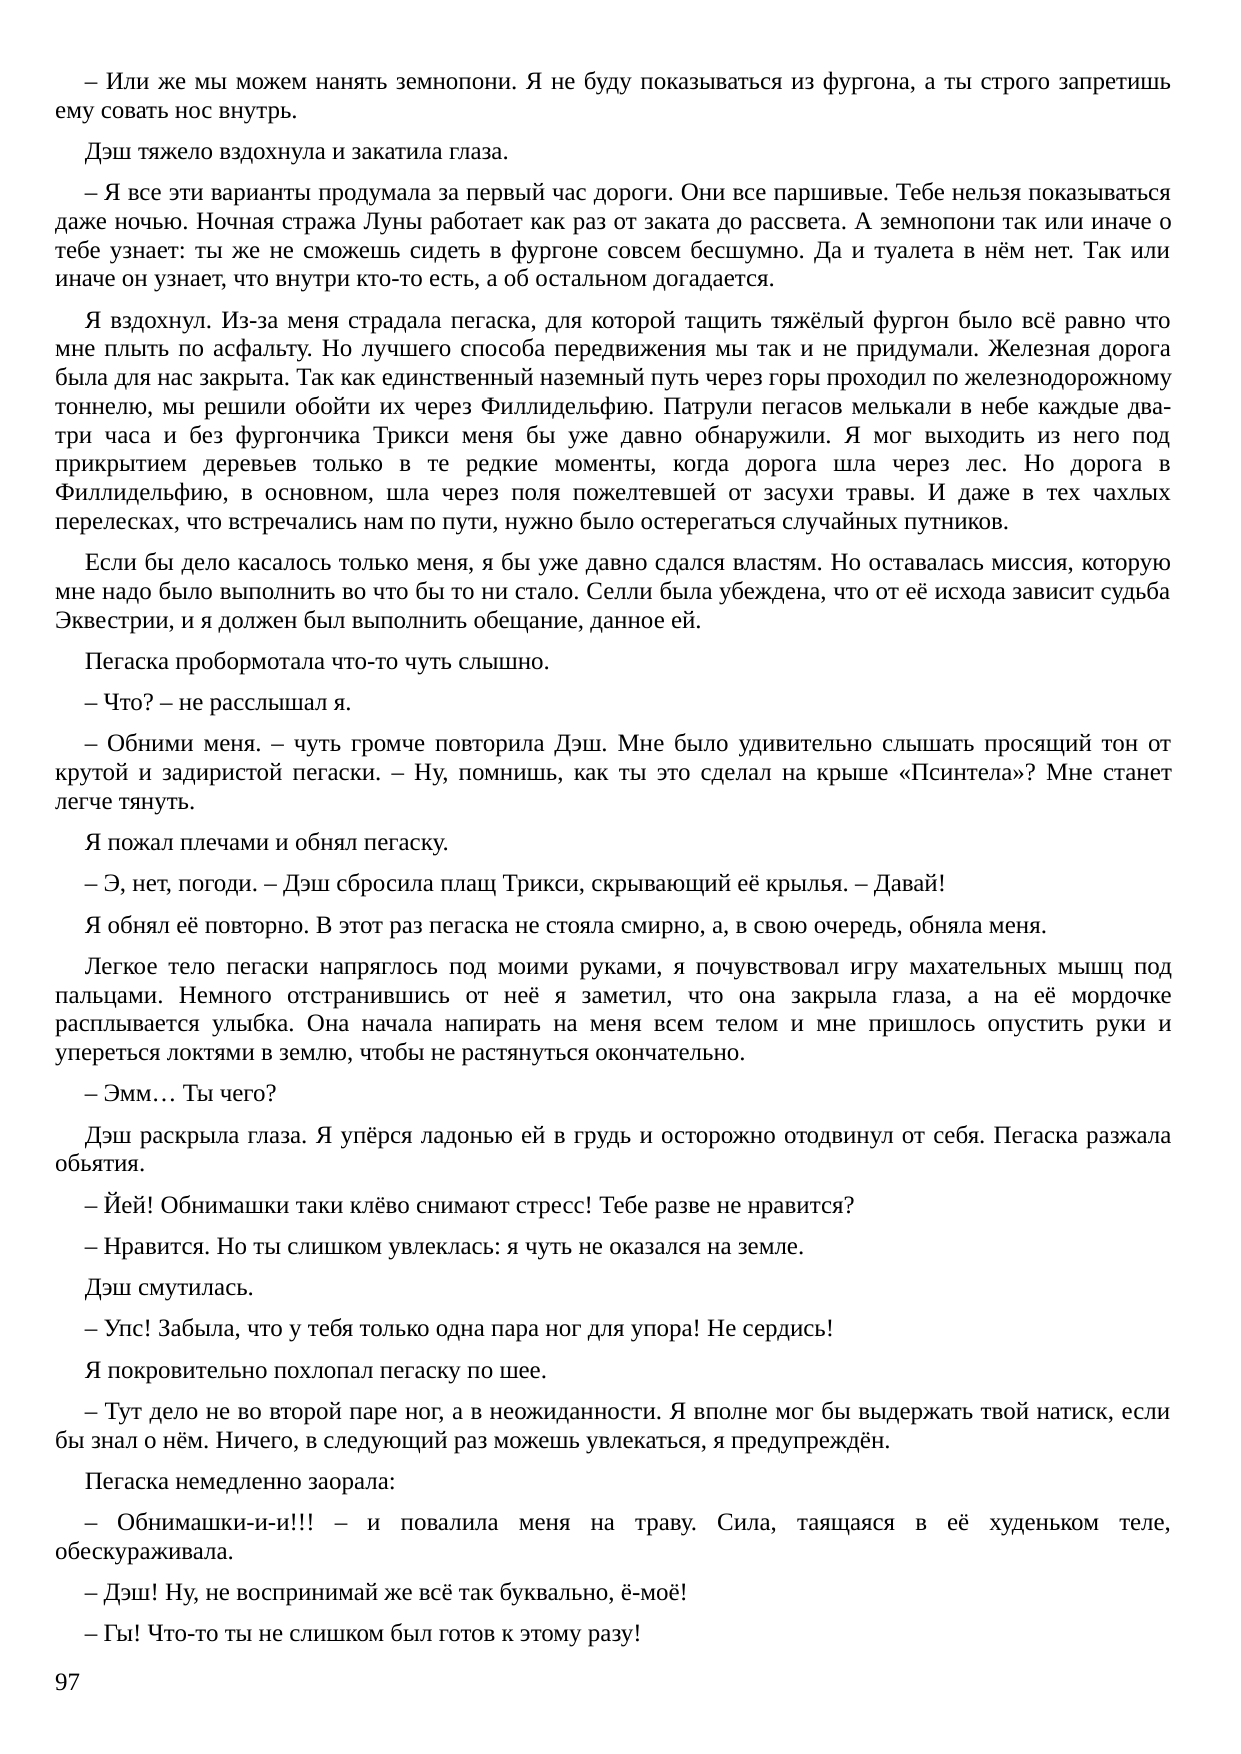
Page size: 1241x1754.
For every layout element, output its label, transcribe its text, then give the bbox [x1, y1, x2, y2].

text – Нравится. Но ты слишком увлеклась: я чуть не оказался на земле. [55, 1231, 1173, 1260]
text Я вздохнул. Из-за меня страдала пегаска, для которой тащить тяжёлый фургон было всё равно что мне плыть по асфальту. Но лучшего способа передвижения мы так и не придумали. Железная дорога была для нас закрыта. Так как единственный наземный путь через горы проходил по железнодорожному тоннелю, мы решили обойти их через Филлидельфию. Патрули пегасов мелькали в небе каждые два-три часа и без фургончика Трикси меня бы уже давно обнаружили. Я мог выходить из него под прикрытием деревьев только в те редкие моменты, когда дорога шла через лес. Но дорога в Филлидельфию, в основном, шла через поля пожелтевшей от засухи травы. И даже в тех чахлых перелесках, что встречались нам по пути, нужно было остерегаться случайных путников. [55, 305, 1173, 535]
text – Дэш! Ну, не воспринимай же всё так буквально, ё-моё! [55, 1577, 1173, 1606]
text – Что? – не расслышал я. [55, 687, 1173, 716]
text – Обнимашки-и-и!!! – и повалила меня на траву. Сила, таящаяся в её худеньком теле, обескураживала. [55, 1507, 1173, 1565]
text – Я все эти варианты продумала за первый час дороги. Они все паршивые. Тебе нельзя показываться даже ночью. Ночная стража Луны работает как раз от заката до рассвета. А земнопони так или иначе о тебе узнает: ты же не сможешь сидеть в фургоне совсем бесшумно. Да и туалета в нём нет. Так или иначе он узнает, что внутри кто-то есть, а об остальном догадается. [55, 177, 1173, 292]
text – Или же мы можем нанять земнопони. Я не буду показываться из фургона, а ты строго запретишь ему совать нос внутрь. [55, 66, 1173, 123]
text Я покровительно похлопал пегаску по шее. [55, 1355, 1173, 1383]
text – Йей! Обнимашки таки клёво снимают стресс! Тебе разве не нравится? [55, 1190, 1173, 1218]
text – Гы! Что-то ты не слишком был готов к этому разу! [55, 1618, 1173, 1647]
text Дэш тяжело вздохнула и закатила глаза. [55, 136, 1173, 165]
text – Эмм… Ты чего? [55, 1078, 1173, 1107]
text Пегаска немедленно заорала: [55, 1466, 1173, 1495]
text Дэш смутилась. [55, 1272, 1173, 1301]
text Если бы дело касалось только меня, я бы уже давно сдался властям. Но оставалась миссия, которую мне надо было выполнить во что бы то ни стало. Селли была убеждена, что от её исхода зависит судьба Эквестрии, и я должен был выполнить обещание, данное ей. [55, 547, 1173, 633]
text – Э, нет, погоди. – Дэш сбросила плащ Трикси, скрывающий её крылья. – Давай! [55, 868, 1173, 897]
text Я пожал плечами и обнял пегаску. [55, 827, 1173, 856]
text – Тут дело не во второй паре ног, а в неожиданности. Я вполне мог бы выдержать твой натиск, если бы знал о нём. Ничего, в следующий раз можешь увлекаться, я предупреждён. [55, 1396, 1173, 1453]
text – Обними меня. – чуть громче повторила Дэш. Мне было удивительно слышать просящий тон от крутой и задиристой пегаски. – Ну, помнишь, как ты это сделал на крыше «Псинтела»? Мне станет легче тянуть. [55, 728, 1173, 815]
text Пегаска пробормотала что-то чуть слышно. [55, 646, 1173, 675]
text – Упс! Забыла, что у тебя только одна пара ног для упора! Не сердись! [55, 1313, 1173, 1342]
text Я обнял её повторно. В этот раз пегаска не стояла смирно, а, в свою очередь, обняла меня. [55, 910, 1173, 938]
text Дэш раскрыла глаза. Я упёрся ладонью ей в грудь и осторожно отодвинул от себя. Пегаска разжала обьятия. [55, 1120, 1173, 1177]
text Легкое тело пегаски напряглось под моими руками, я почувствовал игру махательных мышц под пальцами. Немного отстранившись от неё я заметил, что она закрыла глаза, а на её мордочке расплывается улыбка. Она начала напирать на меня всем телом и мне пришлось опустить руки и упереться локтями в землю, чтобы не растянуться окончательно. [55, 951, 1173, 1066]
